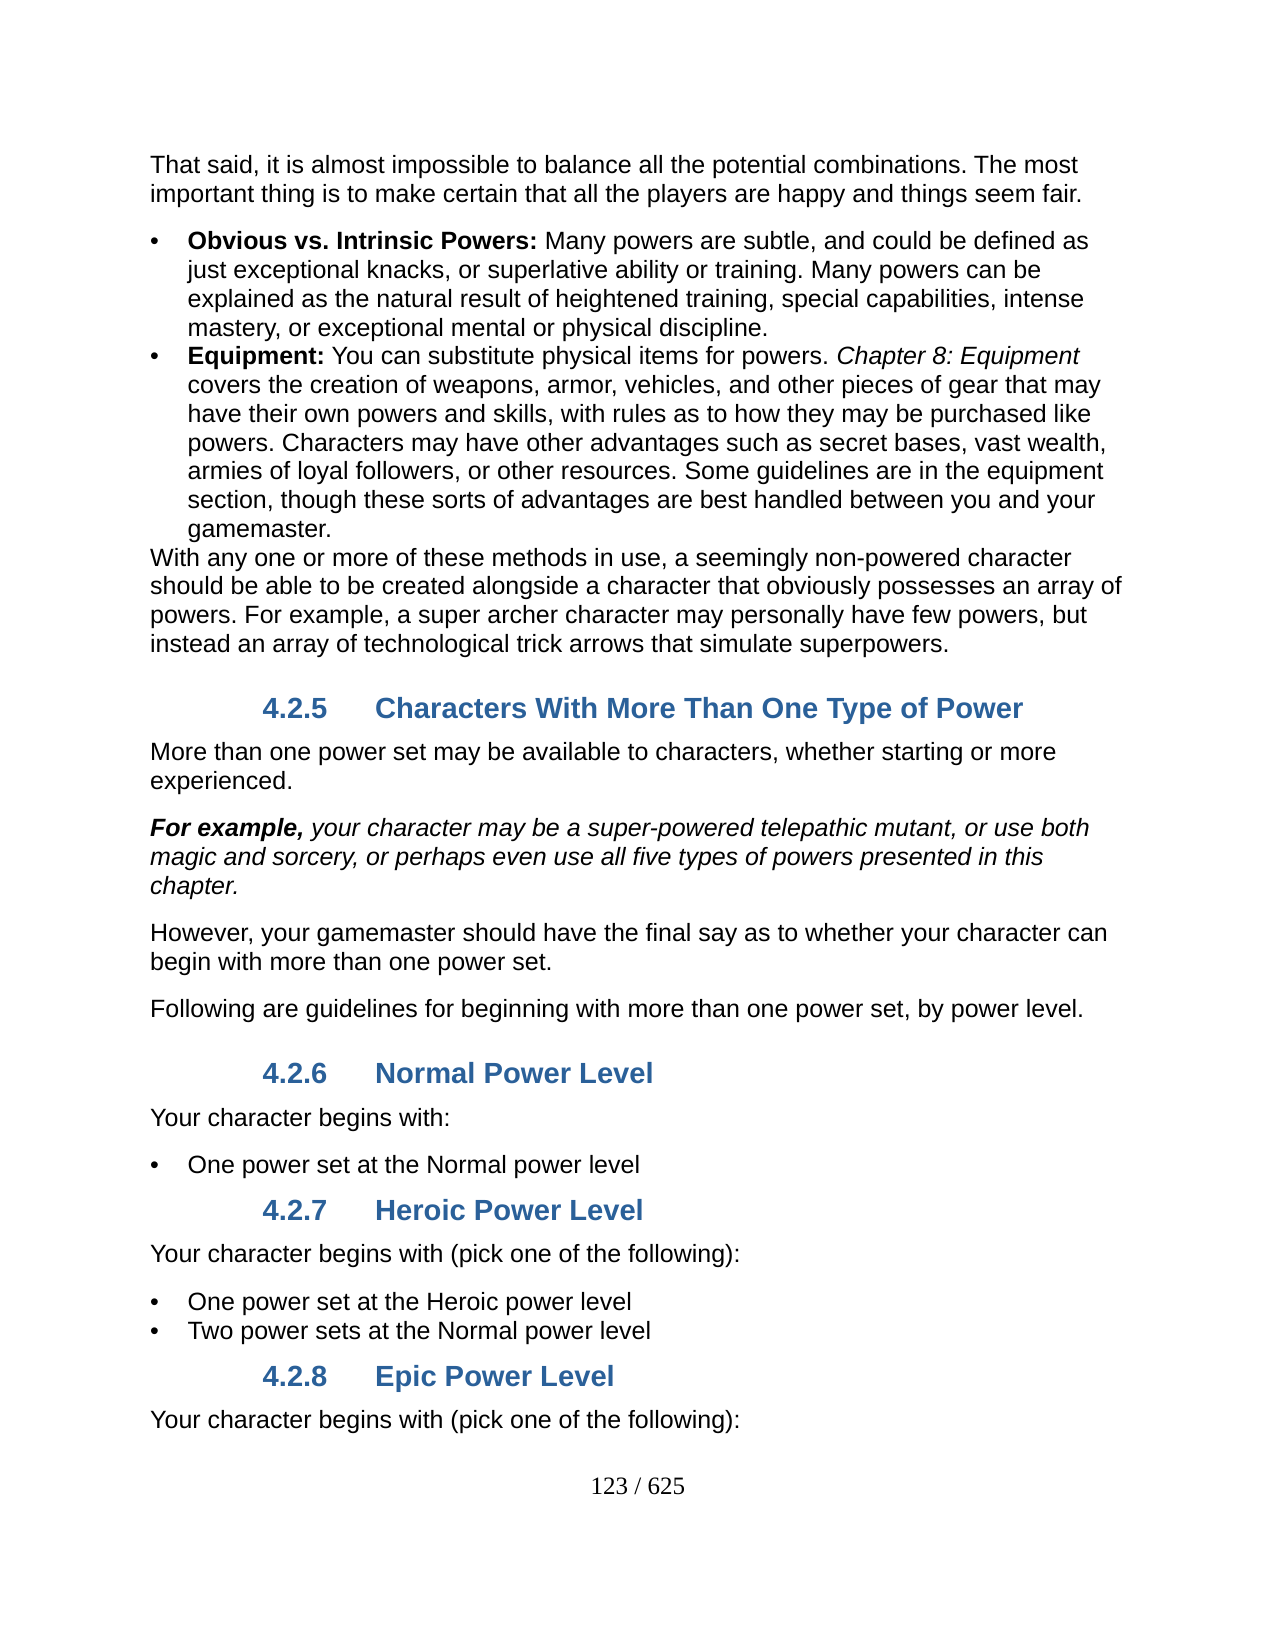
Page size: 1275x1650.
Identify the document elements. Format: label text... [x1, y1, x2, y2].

text • One power set at the Heroic power level [150, 1287, 1125, 1316]
subtitle Characters With More Than One Type of Power [262, 691, 1125, 724]
text Your character begins with (pick one of the following): [150, 1405, 1125, 1434]
text More than one power set may be available to characters, whether starting or more experienced. [150, 737, 1125, 794]
text Following are guidelines for beginning with more than one power set, by power level. [150, 994, 1125, 1023]
subtitle Normal Power Level [262, 1056, 1125, 1090]
text However, your gamemaster should have the final say as to whether your character can begin with more than one power set. [150, 918, 1125, 976]
text Your character begins with (pick one of the following): [150, 1239, 1125, 1268]
text • Two power sets at the Normal power level [150, 1316, 1125, 1344]
subtitle Epic Power Level [262, 1359, 1125, 1392]
text That said, it is almost impossible to balance all the potential combinations. The most important thing is to make certain that all the players are happy and things seem fair. [150, 150, 1125, 207]
subtitle Heroic Power Level [262, 1193, 1125, 1227]
text • One power set at the Normal power level [150, 1150, 1125, 1179]
text Your character begins with: [150, 1102, 1125, 1131]
text • Equipment: You can substitute physical items for powers. Chapter 8: Equipment covers the creation of weapons, armor, vehicles, and other pieces of gear that may have their own powers and skills, with rules as to how they may be purchased like powers. Characters may have other advantages such as secret bases, vast wealth, armies of loyal followers, or other resources. Some guidelines are in the equipment section, though these sorts of advantages are best handled between you and your gamemaster. [150, 341, 1125, 542]
text For example, your character may be a super-powered telepathic mutant, or use both magic and sorcery, or perhaps even use all five types of powers presented in this chapter. [150, 813, 1125, 899]
text With any one or more of these methods in use, a seemingly non-powered character should be able to be created alongside a character that obviously possesses an array of powers. For example, a super archer character may personally have few powers, but instead an array of technological trick arrows that simulate superpowers. [150, 542, 1125, 657]
text • Obvious vs. Intrinsic Powers: Many powers are subtle, and could be defined as just exceptional knacks, or superlative ability or training. Many powers can be explained as the natural result of heightened training, special capabilities, intense mastery, or exceptional mental or physical discipline. [150, 226, 1125, 341]
